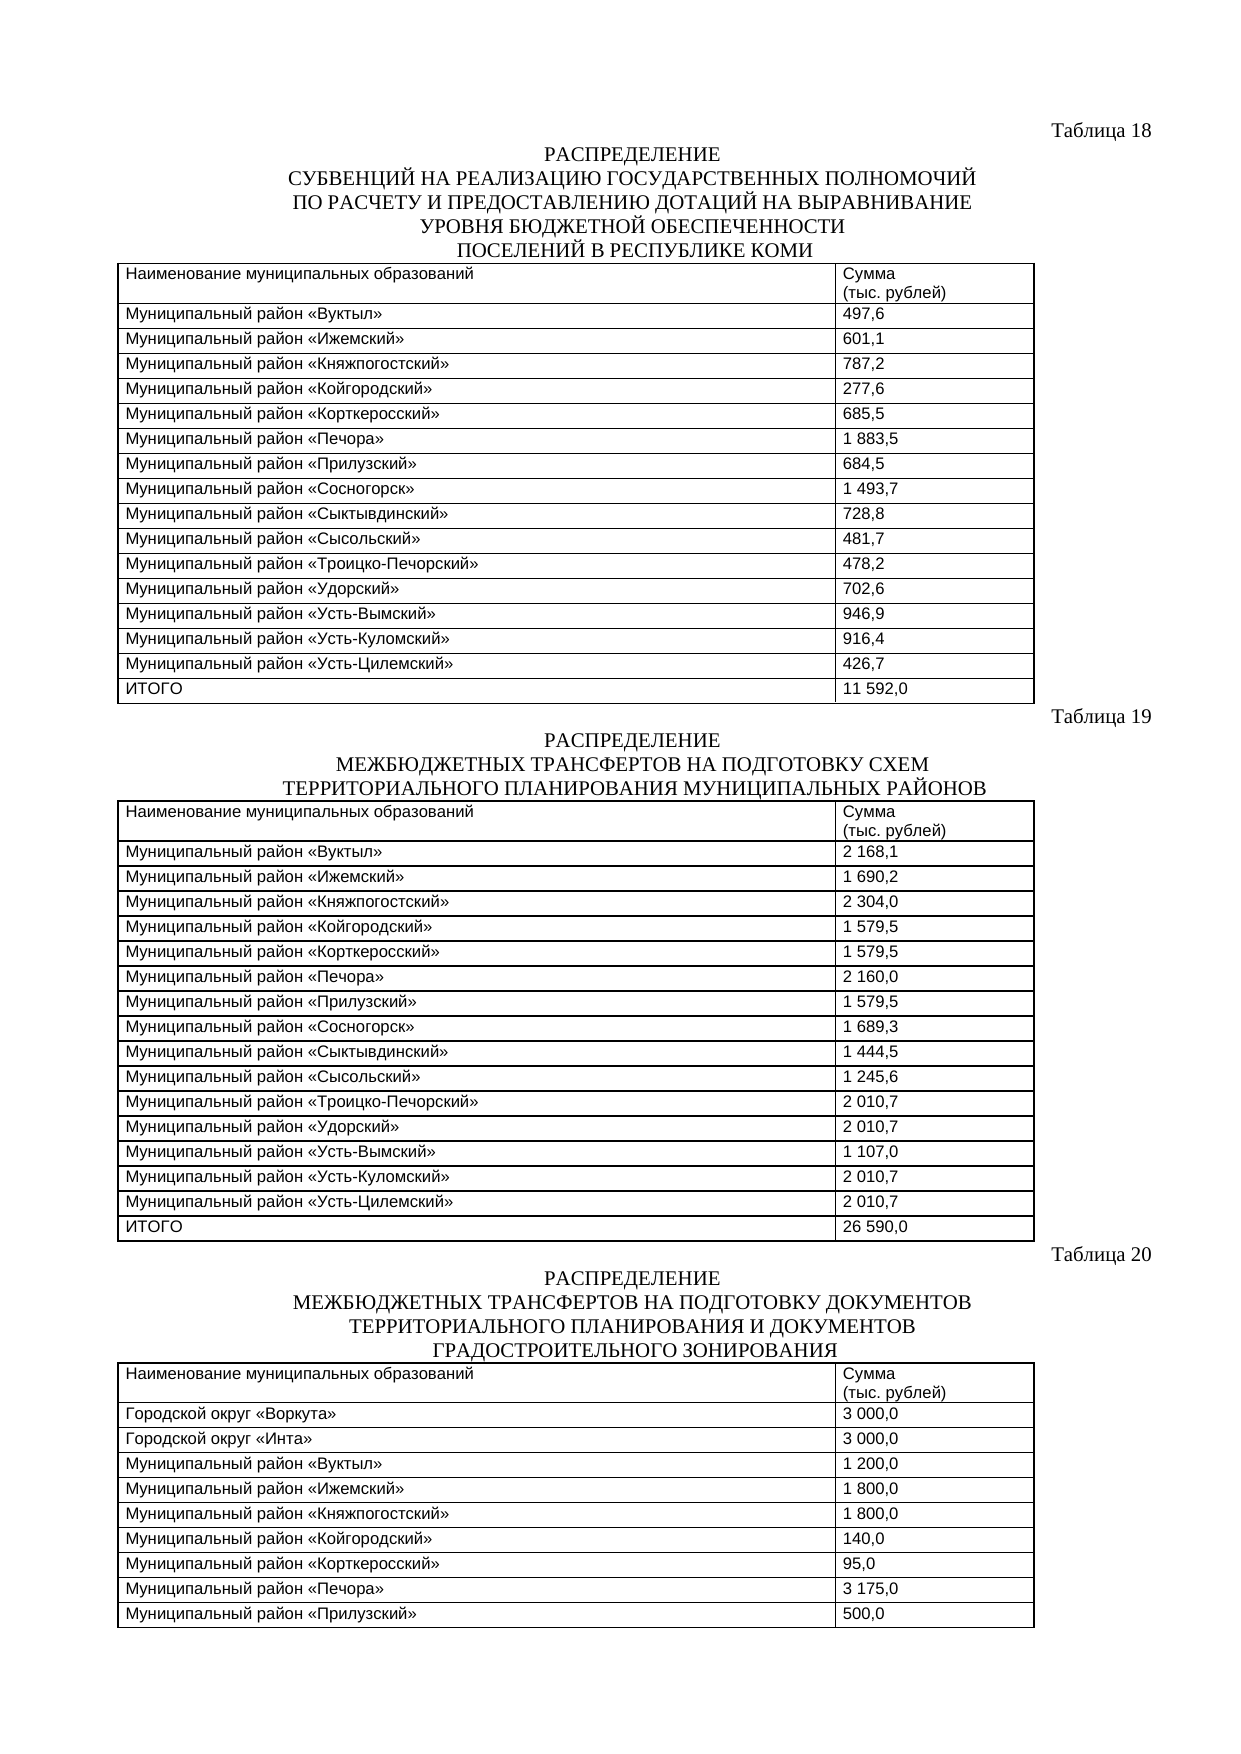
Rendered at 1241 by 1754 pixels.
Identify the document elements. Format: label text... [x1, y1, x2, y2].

table_cell Муниципальный район «Печора» [119, 967, 835, 990]
table_cell Городской округ «Воркута» [119, 1403, 835, 1427]
table_cell Муниципальный район «Удорский» [119, 579, 835, 602]
table_cell Муниципальный район «Ижемский» [119, 329, 835, 352]
table_cell Муниципальный район «Сыктывдинский» [119, 1042, 835, 1065]
table_cell 1 245,6 [836, 1067, 1033, 1090]
table_cell Муниципальный район «Троицко-Печорский» [119, 554, 835, 577]
table_header Сумма (тыс. рублей) [836, 264, 1033, 302]
table_cell ИТОГО [119, 1217, 835, 1240]
table_cell 702,6 [836, 579, 1033, 602]
table_cell Муниципальный район «Княжпогостский» [119, 354, 835, 377]
table_cell 1 444,5 [836, 1042, 1033, 1065]
table_cell Муниципальный район «Корткеросский» [119, 1553, 835, 1577]
table_cell 11 592,0 [836, 679, 1033, 702]
table_cell Муниципальный район «Койгородский» [119, 379, 835, 402]
table_cell Муниципальный район «Прилузский» [119, 454, 835, 477]
table_cell Муниципальный район «Сосногорск» [119, 479, 835, 502]
table_cell Муниципальный район «Усть-Куломский» [119, 1167, 835, 1190]
table_cell 3 175,0 [836, 1578, 1033, 1602]
text РАСПРЕДЕЛЕНИЕ СУБВЕНЦИЙ НА РЕАЛИЗАЦИЮ ГОСУДАРСТВЕННЫХ ПОЛНОМОЧИЙ ПО РАСЧЕТУ И ПРЕДОСТАВЛЕНИЮ ДОТАЦИЙ НА ВЫРАВНИВАНИЕ УРОВНЯ БЮДЖЕТНОЙ ОБЕСПЕЧЕННОСТИ ПОСЕЛЕНИЙ В РЕСПУБЛИКЕ КОМИ [118, 142, 1152, 262]
table_cell 26 590,0 [836, 1217, 1033, 1240]
table_cell Муниципальный район «Печора» [119, 1578, 835, 1602]
table_cell Муниципальный район «Вуктыл» [119, 304, 835, 327]
table_cell Муниципальный район «Ижемский» [119, 867, 835, 890]
table_cell 1 883,5 [836, 429, 1033, 452]
table_cell 1 579,5 [836, 917, 1033, 940]
text Таблица 19 [118, 704, 1152, 728]
table_cell Городской округ «Инта» [119, 1428, 835, 1452]
table_cell Муниципальный район «Прилузский» [119, 992, 835, 1015]
table_cell 1 690,2 [836, 867, 1033, 890]
table_cell Муниципальный район «Койгородский» [119, 917, 835, 940]
table_cell Муниципальный район «Усть-Вымский» [119, 1142, 835, 1165]
table_cell Муниципальный район «Княжпогостский» [119, 1503, 835, 1527]
table_cell Муниципальный район «Корткеросский» [119, 404, 835, 427]
text Таблица 18 [118, 118, 1152, 142]
table_cell Муниципальный район «Прилузский» [119, 1603, 835, 1627]
table_cell Муниципальный район «Сысольский» [119, 1067, 835, 1090]
table_cell 601,1 [836, 329, 1033, 352]
table_cell Муниципальный район «Печора» [119, 429, 835, 452]
table_cell 2 304,0 [836, 892, 1033, 915]
table_cell 1 493,7 [836, 479, 1033, 502]
table_header Наименование муниципальных образований [119, 802, 835, 840]
table_cell 787,2 [836, 354, 1033, 377]
table_cell 426,7 [836, 654, 1033, 677]
table_cell Муниципальный район «Сыктывдинский» [119, 504, 835, 527]
table_cell 3 000,0 [836, 1403, 1033, 1427]
table_cell Муниципальный район «Усть-Вымский» [119, 604, 835, 627]
table_cell Муниципальный район «Княжпогостский» [119, 892, 835, 915]
table_cell Муниципальный район «Сосногорск» [119, 1017, 835, 1040]
table_cell 140,0 [836, 1528, 1033, 1552]
text Таблица 20 [118, 1242, 1152, 1266]
table_cell Муниципальный район «Вуктыл» [119, 1453, 835, 1477]
table_cell 1 579,5 [836, 992, 1033, 1015]
table_cell 1 579,5 [836, 942, 1033, 965]
table_cell 3 000,0 [836, 1428, 1033, 1452]
table_cell 2 010,7 [836, 1092, 1033, 1115]
table_cell 1 107,0 [836, 1142, 1033, 1165]
table_header Сумма (тыс. рублей) [836, 1364, 1033, 1402]
table_cell Муниципальный район «Усть-Цилемский» [119, 654, 835, 677]
text РАСПРЕДЕЛЕНИЕ МЕЖБЮДЖЕТНЫХ ТРАНСФЕРТОВ НА ПОДГОТОВКУ ДОКУМЕНТОВ ТЕРРИТОРИАЛЬНОГО ПЛАНИРОВАНИЯ И ДОКУМЕНТОВ ГРАДОСТРОИТЕЛЬНОГО ЗОНИРОВАНИЯ [118, 1266, 1152, 1362]
table_cell Муниципальный район «Ижемский» [119, 1478, 835, 1502]
table_cell 684,5 [836, 454, 1033, 477]
table_cell 1 689,3 [836, 1017, 1033, 1040]
table_header Наименование муниципальных образований [119, 1364, 835, 1402]
table_cell ИТОГО [119, 679, 835, 702]
table_cell 685,5 [836, 404, 1033, 427]
table_cell 2 160,0 [836, 967, 1033, 990]
table_cell 478,2 [836, 554, 1033, 577]
table_cell Муниципальный район «Усть-Цилемский» [119, 1192, 835, 1215]
table_cell 500,0 [836, 1603, 1033, 1627]
table_cell Муниципальный район «Усть-Куломский» [119, 629, 835, 652]
table_cell 728,8 [836, 504, 1033, 527]
table_cell Муниципальный район «Сысольский» [119, 529, 835, 552]
table_header Наименование муниципальных образований [119, 264, 835, 302]
table_cell 1 200,0 [836, 1453, 1033, 1477]
table_cell Муниципальный район «Троицко-Печорский» [119, 1092, 835, 1115]
table_cell 946,9 [836, 604, 1033, 627]
table_cell Муниципальный район «Вуктыл» [119, 842, 835, 865]
table_cell 916,4 [836, 629, 1033, 652]
table_header Сумма (тыс. рублей) [836, 802, 1033, 840]
table_cell 2 010,7 [836, 1167, 1033, 1190]
table_cell 2 010,7 [836, 1192, 1033, 1215]
table_cell 2 168,1 [836, 842, 1033, 865]
table_cell 2 010,7 [836, 1117, 1033, 1140]
table_cell Муниципальный район «Корткеросский» [119, 942, 835, 965]
table_cell 277,6 [836, 379, 1033, 402]
table_cell Муниципальный район «Удорский» [119, 1117, 835, 1140]
table_cell Муниципальный район «Койгородский» [119, 1528, 835, 1552]
table_cell 1 800,0 [836, 1503, 1033, 1527]
table_cell 1 800,0 [836, 1478, 1033, 1502]
table_cell 95,0 [836, 1553, 1033, 1577]
table_cell 481,7 [836, 529, 1033, 552]
table_cell 497,6 [836, 304, 1033, 327]
text РАСПРЕДЕЛЕНИЕ МЕЖБЮДЖЕТНЫХ ТРАНСФЕРТОВ НА ПОДГОТОВКУ СХЕМ ТЕРРИТОРИАЛЬНОГО ПЛАНИРОВАНИЯ МУНИЦИПАЛЬНЫХ РАЙОНОВ [118, 728, 1152, 800]
